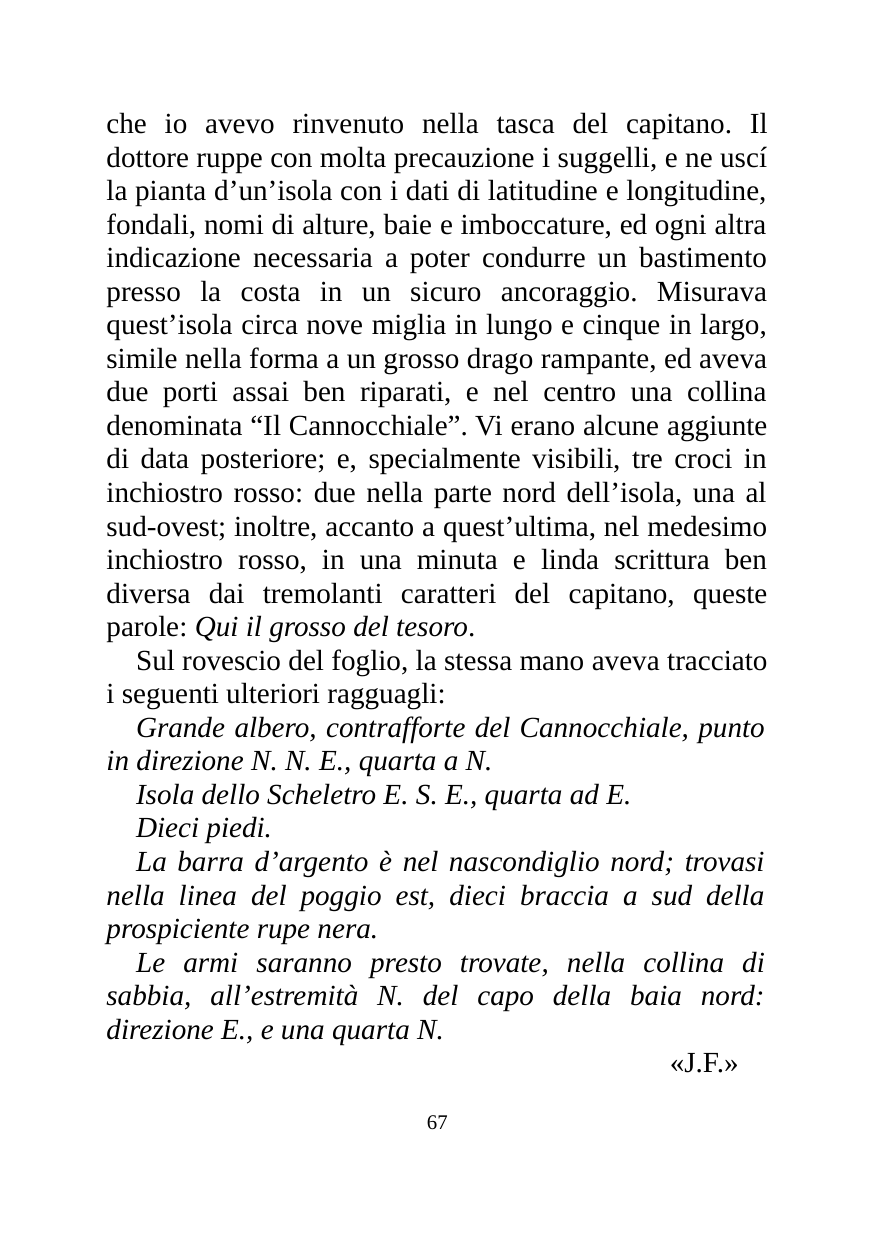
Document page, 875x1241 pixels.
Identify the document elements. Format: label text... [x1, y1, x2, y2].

text «J.F.» [106, 1045, 738, 1079]
text che io avevo rinvenuto nella tasca del capitano. Il dottore ruppe con molta precauzione i suggelli, e ne uscí la pianta d’un’isola con i dati di latitudine e longitudine, fondali, nomi di alture, baie e imboccature, ed ogni altra indicazione necessaria a poter condurre un bastimento presso la costa in un sicuro ancoraggio. Misurava quest’isola circa nove miglia in lungo e cinque in largo, simile nella forma a un grosso drago rampante, ed aveva due porti assai ben riparati, e nel centro una collina denominata “Il Cannocchiale”. Vi erano alcune aggiunte di data posteriore; e, specialmente visibili, tre croci in inchiostro rosso: due nella parte nord dell’isola, una al sud-ovest; inoltre, accanto a quest’ultima, nel medesimo inchiostro rosso, in una minuta e linda scrittura ben diversa dai tremolanti caratteri del capitano, queste parole: Qui il grosso del tesoro. [106, 106, 768, 643]
text Isola dello Scheletro E. S. E., quarta ad E. [106, 777, 768, 811]
text La barra d’argento è nel nascondiglio nord; trovasi nella linea del poggio est, dieci braccia a sud della prospiciente rupe nera. [106, 844, 768, 945]
text Grande albero, contrafforte del Cannocchiale, punto in direzione N. N. E., quarta a N. [106, 710, 768, 777]
text Le armi saranno presto trovate, nella collina di sabbia, all’estremità N. del capo della baia nord: direzione E., e una quarta N. [106, 945, 768, 1045]
text Dieci piedi. [106, 811, 768, 844]
text Sul rovescio del foglio, la stessa mano aveva tracciato i seguenti ulteriori ragguagli: [106, 643, 768, 710]
